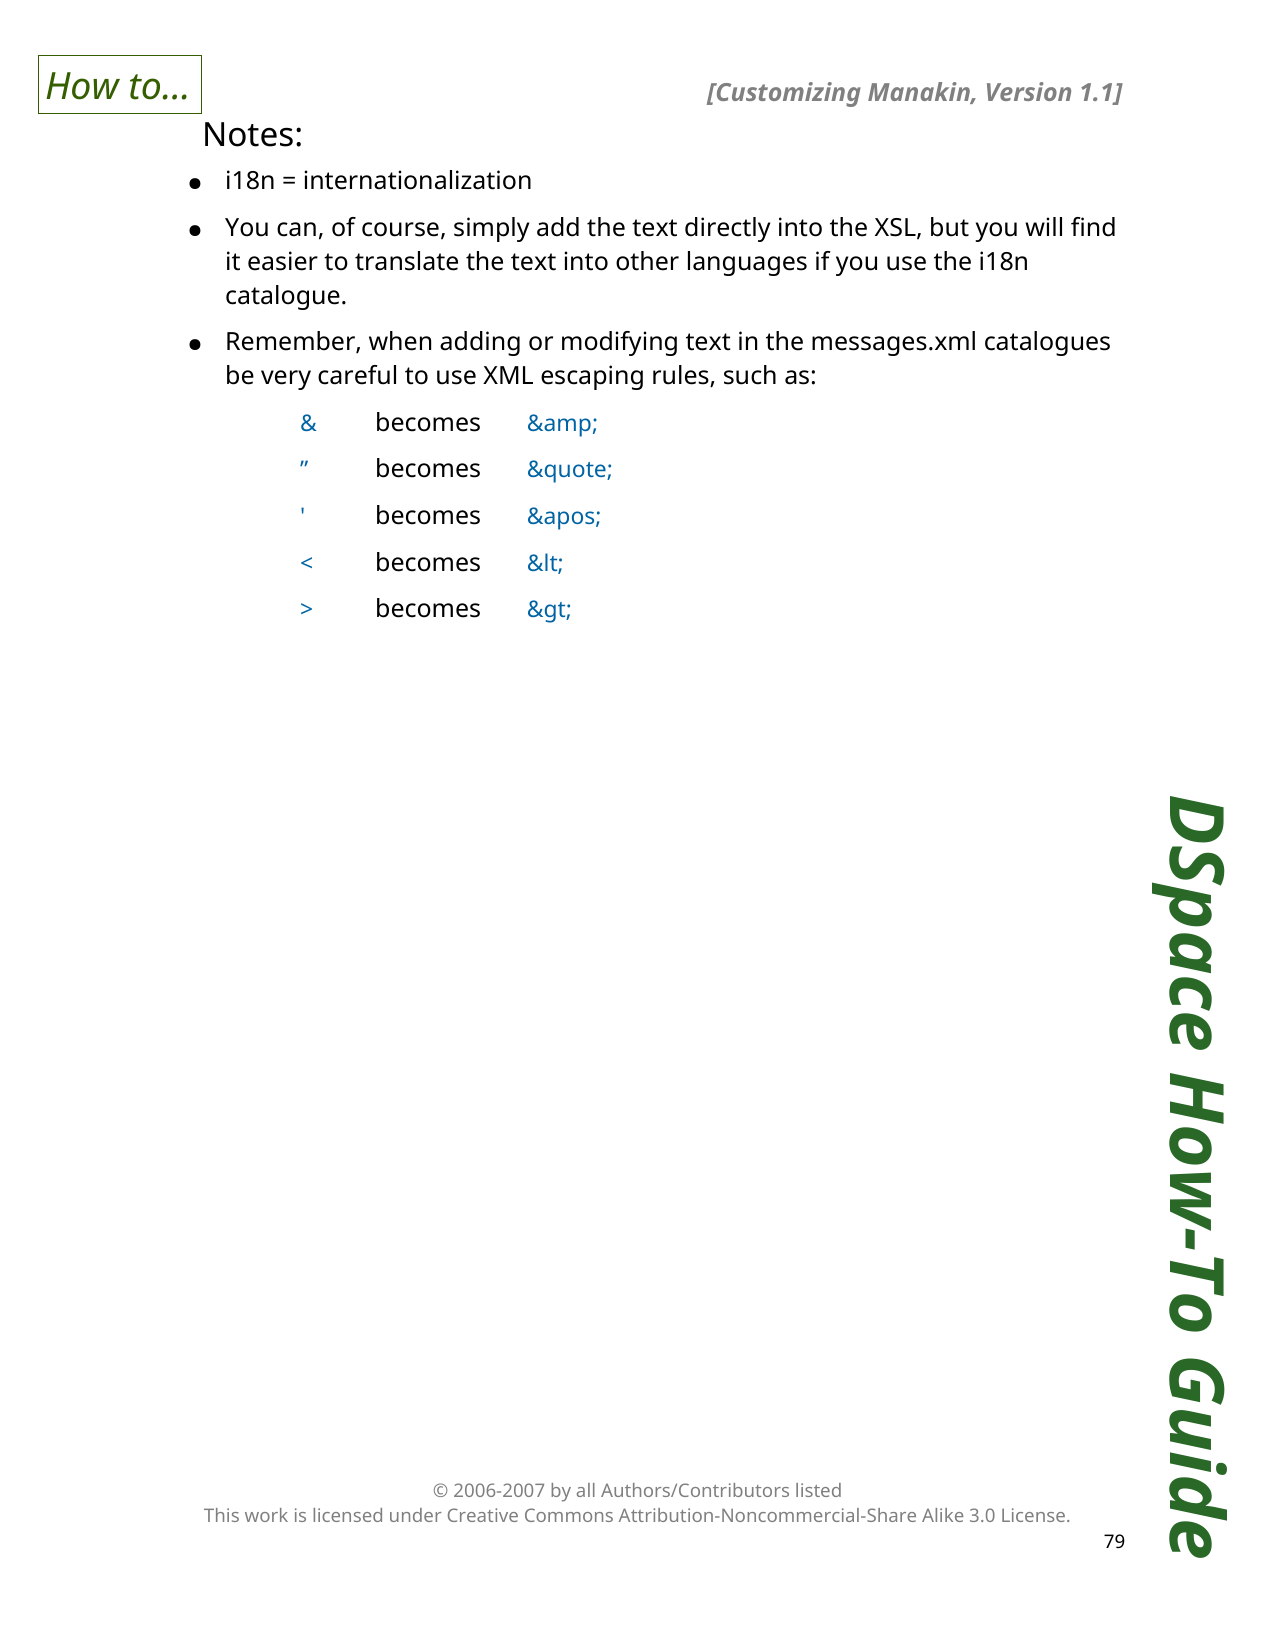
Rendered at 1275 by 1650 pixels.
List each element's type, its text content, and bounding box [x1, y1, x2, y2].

list > becomes &gt; [300, 591, 1125, 625]
list Remember, when adding or modifying text in the messages.xml catalogues be very careful to use XML escaping rules, such as: [187, 324, 1125, 392]
list i18n = internationalization [187, 163, 1125, 197]
list ” becomes &quote; [300, 451, 1125, 485]
list & becomes &amp; [300, 404, 1125, 439]
list ' becomes &apos; [300, 498, 1125, 532]
subtitle Notes: [150, 111, 1125, 156]
list < becomes &lt; [300, 544, 1125, 578]
list You can, of course, simply add the text directly into the XSL, but you will find it easier to translate the text into other languages if you use the i18n catalogue. [187, 209, 1125, 311]
